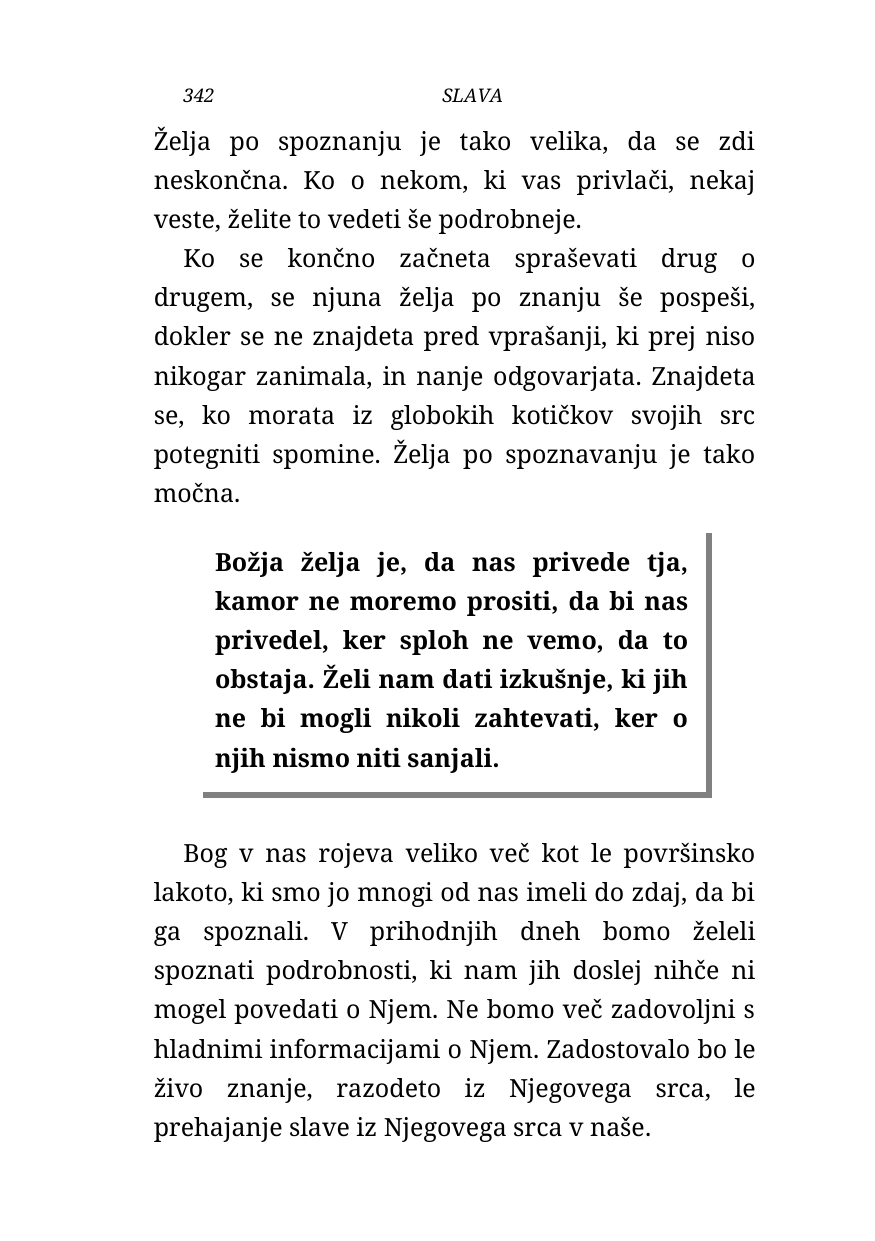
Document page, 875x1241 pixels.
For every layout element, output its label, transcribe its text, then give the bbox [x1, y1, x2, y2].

text Bog v nas rojeva veliko več kot le površinsko lakoto, ki smo jo mnogi od nas imeli do zdaj, da bi ga spoznali. V prihodnjih dneh bomo želeli spoznati podrobnosti, ki nam jih doslej nihče ni mogel povedati o Njem. Ne bomo več zadovoljni s hladnimi informacijami o Njem. Zadostovalo bo le živo znanje, razodeto iz Njegovega srca, le prehajanje slave iz Njegovega srca v naše. [153, 836, 756, 1144]
text Ko se končno začneta spraševati drug o drugem, se njuna želja po znanju še pospeši, dokler se ne znajdeta pred vprašanji, ki prej niso nikogar zanimala, in nanje odgovarjata. Znajdeta se, ko morata iz globokih kotičkov svojih src potegniti spomine. Želja po spoznavanju je tako močna. [153, 241, 756, 510]
text Želja po spoznanju je tako velika, da se zdi neskončna. Ko o nekom, ki vas privlači, nekaj veste, želite to vedeti še podrobneje. [153, 123, 756, 236]
text Božja želja je, da nas privede tja, kamor ne moremo prositi, da bi nas privedel, ker sploh ne vemo, da to obstaja. Želi nam dati izkušnje, ki jih ne bi mogli nikoli zahtevati, ker o njih nismo niti sanjali. [197, 527, 706, 792]
